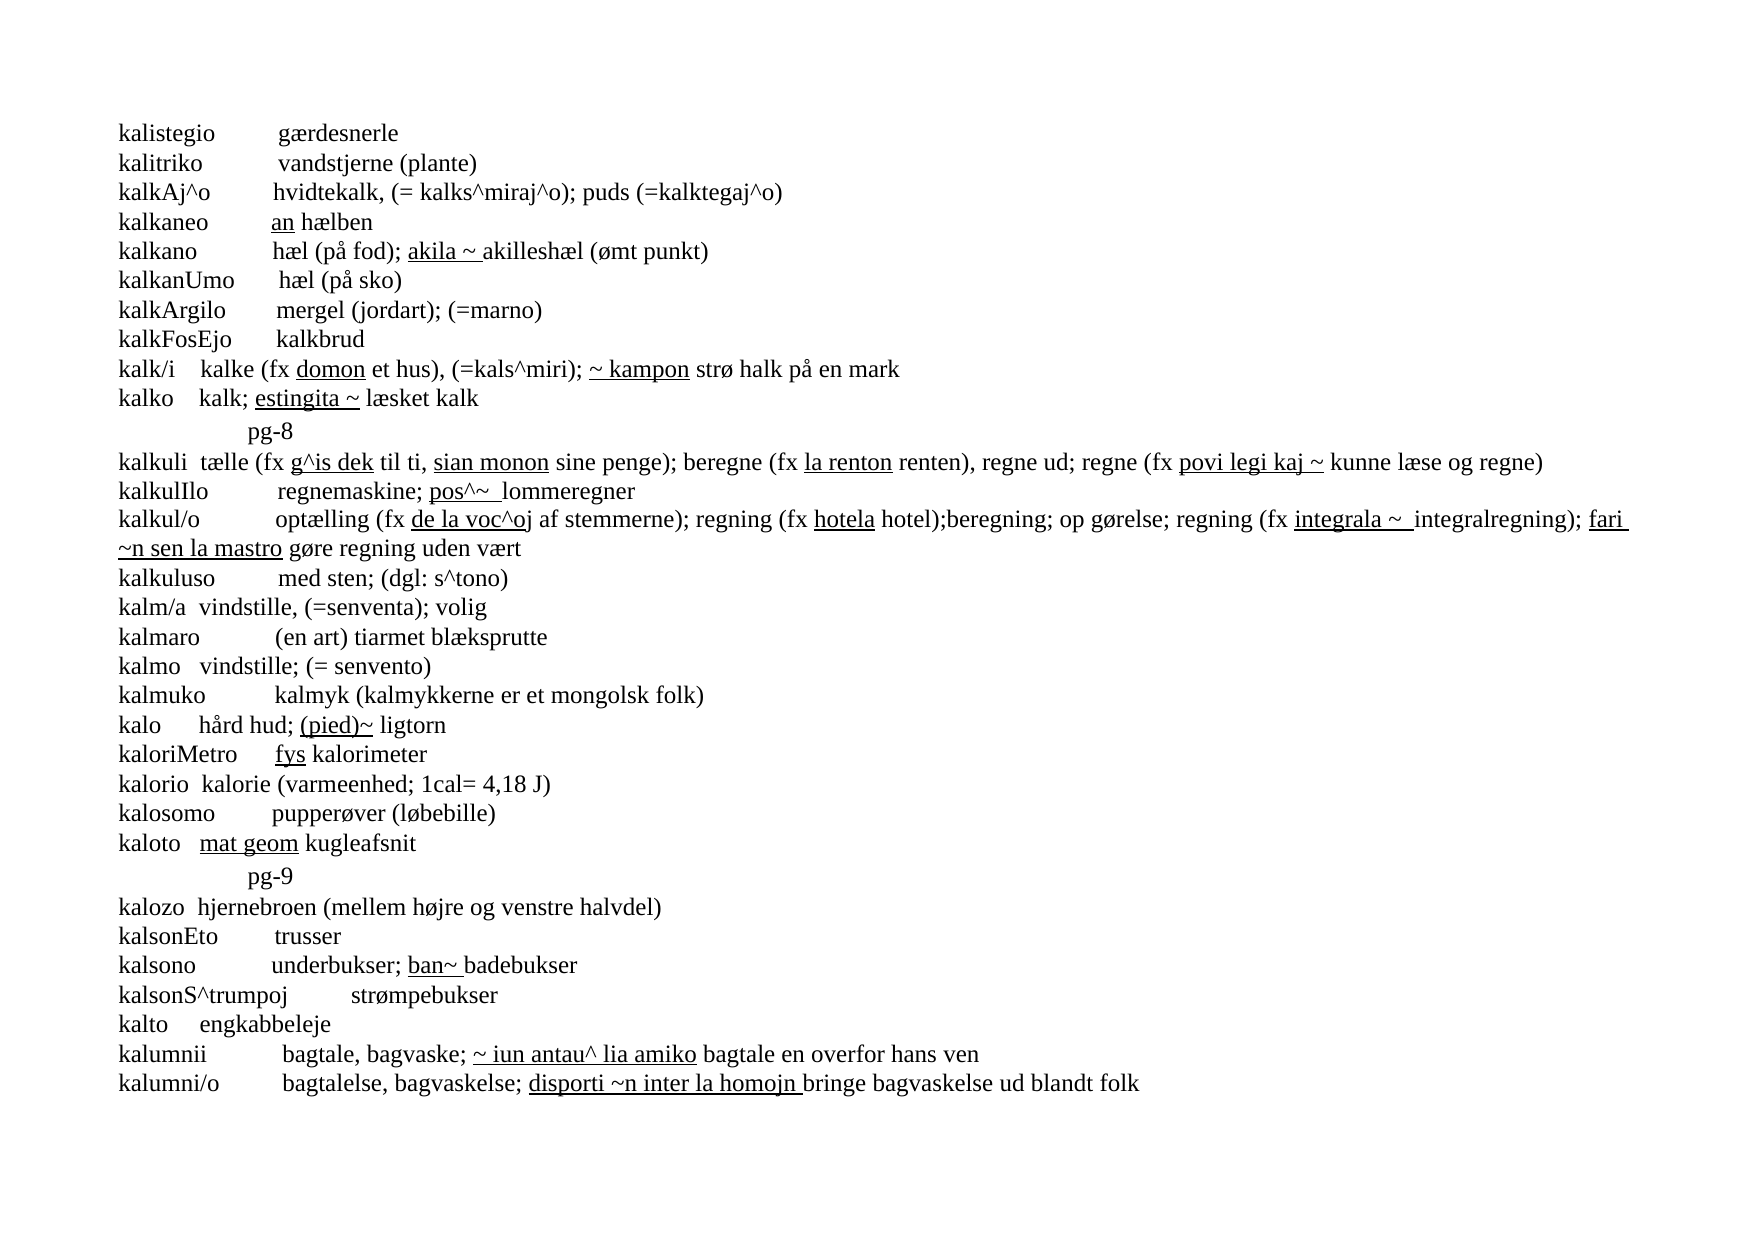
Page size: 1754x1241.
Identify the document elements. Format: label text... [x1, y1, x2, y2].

text kalorio kalorie (varmeenhed; 1cal= 4,18 J) [118, 769, 1636, 798]
text kalkano hæl (på fod); akila ~ akilleshæl (ømt punkt) [118, 236, 1636, 266]
text kalo hård hud; (pied)~ ligtorn [118, 710, 1636, 739]
text kalmaro (en art) tiarmet blæksprutte [118, 622, 1636, 651]
text kalosomo pupperøver (løbebille) [118, 798, 1636, 828]
text kaloto mat geom kugleafsnit [118, 828, 1636, 857]
text kalitriko vandstjerne (plante) [118, 148, 1636, 177]
text pg-9 [118, 857, 1636, 892]
text kalkul/o optælling (fx de la voc^oj af stemmerne); regning (fx hotela hotel);beregning; op gørelse; regning (fx integrala ~ integralregning); fari ~n sen la mastro gøre regning uden vært [118, 504, 1636, 563]
text kalkFosEjo kalkbrud [118, 324, 1636, 354]
text kalumnii bagtale, bagvaske; ~ iun antau^ lia amiko bagtale en overfor hans ven [118, 1039, 1636, 1068]
text kalkulIlo regnemaskine; pos^~ lommeregner [118, 476, 1636, 504]
text pg-8 [118, 413, 1636, 447]
text kalkuluso med sten; (dgl: s^tono) [118, 563, 1636, 592]
text kalk/i kalke (fx domon et hus), (=kals^miri); ~ kampon strø halk på en mark [118, 354, 1636, 383]
text kalko kalk; estingita ~ læsket kalk [118, 383, 1636, 413]
text kalumni/o bagtalelse, bagvaskelse; disporti ~n inter la homojn bringe bagvaskelse ud blandt folk [118, 1068, 1636, 1098]
text kalmuko kalmyk (kalmykkerne er et mongolsk folk) [118, 681, 1636, 710]
text kalkaneo an hælben [118, 207, 1636, 236]
text kalozo hjernebroen (mellem højre og venstre halvdel) [118, 892, 1636, 921]
text kalsonS^trumpoj strømpebukser [118, 980, 1636, 1009]
text kalkAj^o hvidtekalk, (= kalks^miraj^o); puds (=kalktegaj^o) [118, 177, 1636, 207]
text kaloriMetro fys kalorimeter [118, 739, 1636, 769]
text kalkanUmo hæl (på sko) [118, 266, 1636, 295]
text kalm/a vindstille, (=senventa); volig [118, 592, 1636, 622]
text kalsonEto trusser [118, 921, 1636, 951]
text kalkuli tælle (fx g^is dek til ti, sian monon sine penge); beregne (fx la renton renten), regne ud; regne (fx povi legi kaj ~ kunne læse og regne) [118, 447, 1636, 476]
text kalto engkabbeleje [118, 1009, 1636, 1039]
text kalmo vindstille; (= senvento) [118, 651, 1636, 681]
text kalistegio gærdesnerle [118, 118, 1636, 148]
text kalkArgilo mergel (jordart); (=marno) [118, 295, 1636, 324]
text kalsono underbukser; ban~ badebukser [118, 951, 1636, 980]
